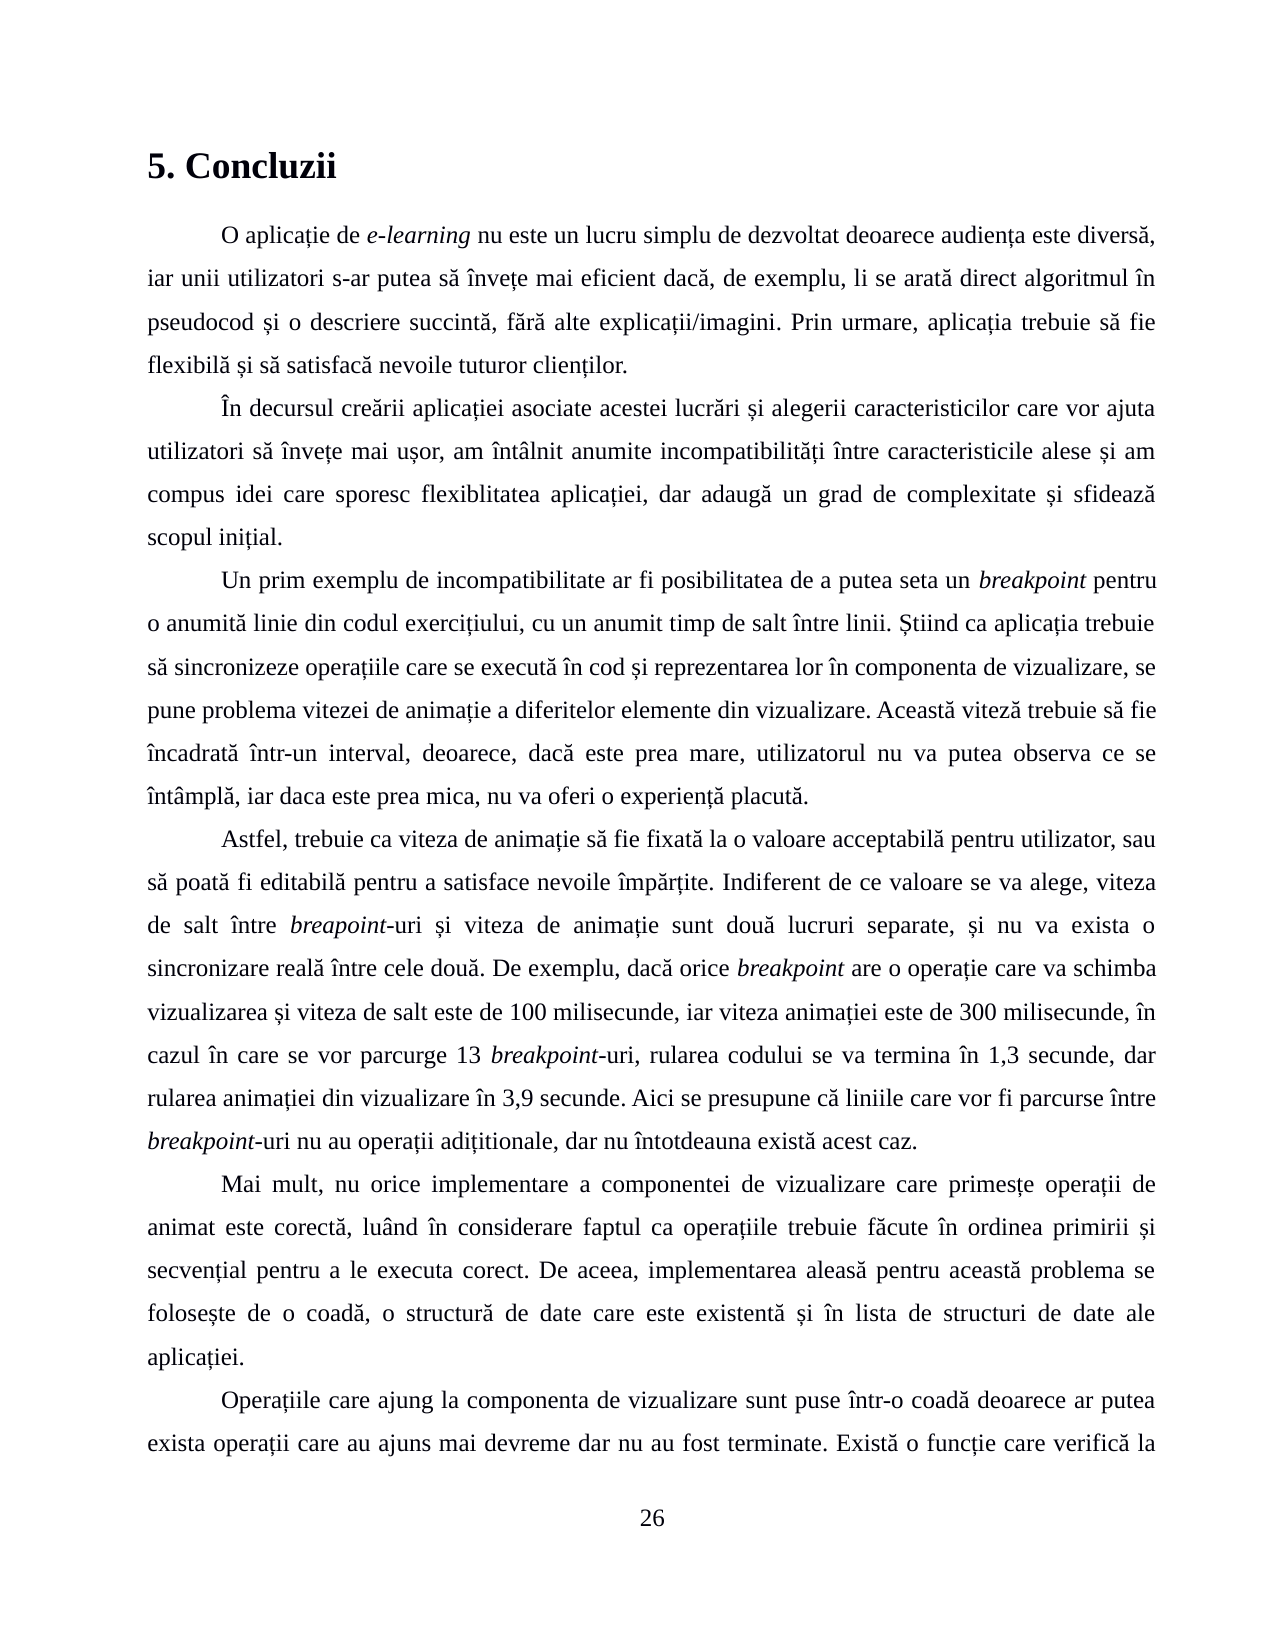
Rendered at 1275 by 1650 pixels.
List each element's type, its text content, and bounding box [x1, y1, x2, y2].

text O aplicație de e-learning nu este un lucru simplu de dezvoltat deoarece audiența este diversă, iar unii utilizatori s-ar putea să învețe mai eficient dacă, de exemplu, li se arată direct algoritmul în pseudocod și o descriere succintă, fără alte explicații/imagini. Prin urmare, aplicația trebuie să fie flexibilă și să satisfacă nevoile tuturor clienților. [147, 220, 1157, 378]
text Operațiile care ajung la componenta de vizualizare sunt puse într-o coadă deoarece ar putea exista operații care au ajuns mai devreme dar nu au fost terminate. Există o funcție care verifică la [147, 1385, 1157, 1457]
text Un prim exemplu de incompatibilitate ar fi posibilitatea de a putea seta un breakpoint pentru o anumită linie din codul exercițiului, cu un anumit timp de salt între linii. Știind ca aplicația trebuie să sincronizeze operațiile care se execută în cod și reprezentarea lor în componenta de vizualizare, se pune problema vitezei de animație a diferitelor elemente din vizualizare. Această viteză trebuie să fie încadrată într-un interval, deoarece, dacă este prea mare, utilizatorul nu va putea observa ce se întâmplă, iar daca este prea mica, nu va oferi o experiență placută. [147, 565, 1157, 810]
text Astfel, trebuie ca viteza de animație să fie fixată la o valoare acceptabilă pentru utilizator, sau să poată fi editabilă pentru a satisface nevoile împărțite. Indiferent de ce valoare se va alege, viteza de salt între breapoint-uri și viteza de animație sunt două lucruri separate, și nu va exista o sincronizare reală între cele două. De exemplu, dacă orice breakpoint are o operație care va schimba vizualizarea și viteza de salt este de 100 milisecunde, iar viteza animației este de 300 milisecunde, în cazul în care se vor parcurge 13 breakpoint-uri, rularea codului se va termina în 1,3 secunde, dar rularea animației din vizualizare în 3,9 secunde. Aici se presupune că liniile care vor fi parcurse între breakpoint-uri nu au operații adițitionale, dar nu întotdeauna există acest caz. [147, 824, 1157, 1155]
text Mai mult, nu orice implementare a componentei de vizualizare care primesțe operații de animat este corectă, luând în considerare faptul ca operațiile trebuie făcute în ordinea primirii și secvențial pentru a le executa corect. De aceea, implementarea aleasă pentru această problema se folosește de o coadă, o structură de date care este existentă și în lista de structuri de date ale aplicației. [147, 1169, 1157, 1370]
text În decursul creării aplicației asociate acestei lucrări și alegerii caracteristicilor care vor ajuta utilizatori să învețe mai ușor, am întâlnit anumite incompatibilități între caracteristicile alese și am compus idei care sporesc flexiblitatea aplicației, dar adaugă un grad de complexitate și sfidează scopul inițial. [147, 393, 1157, 551]
subtitle 5. Concluzii [147, 143, 1157, 186]
